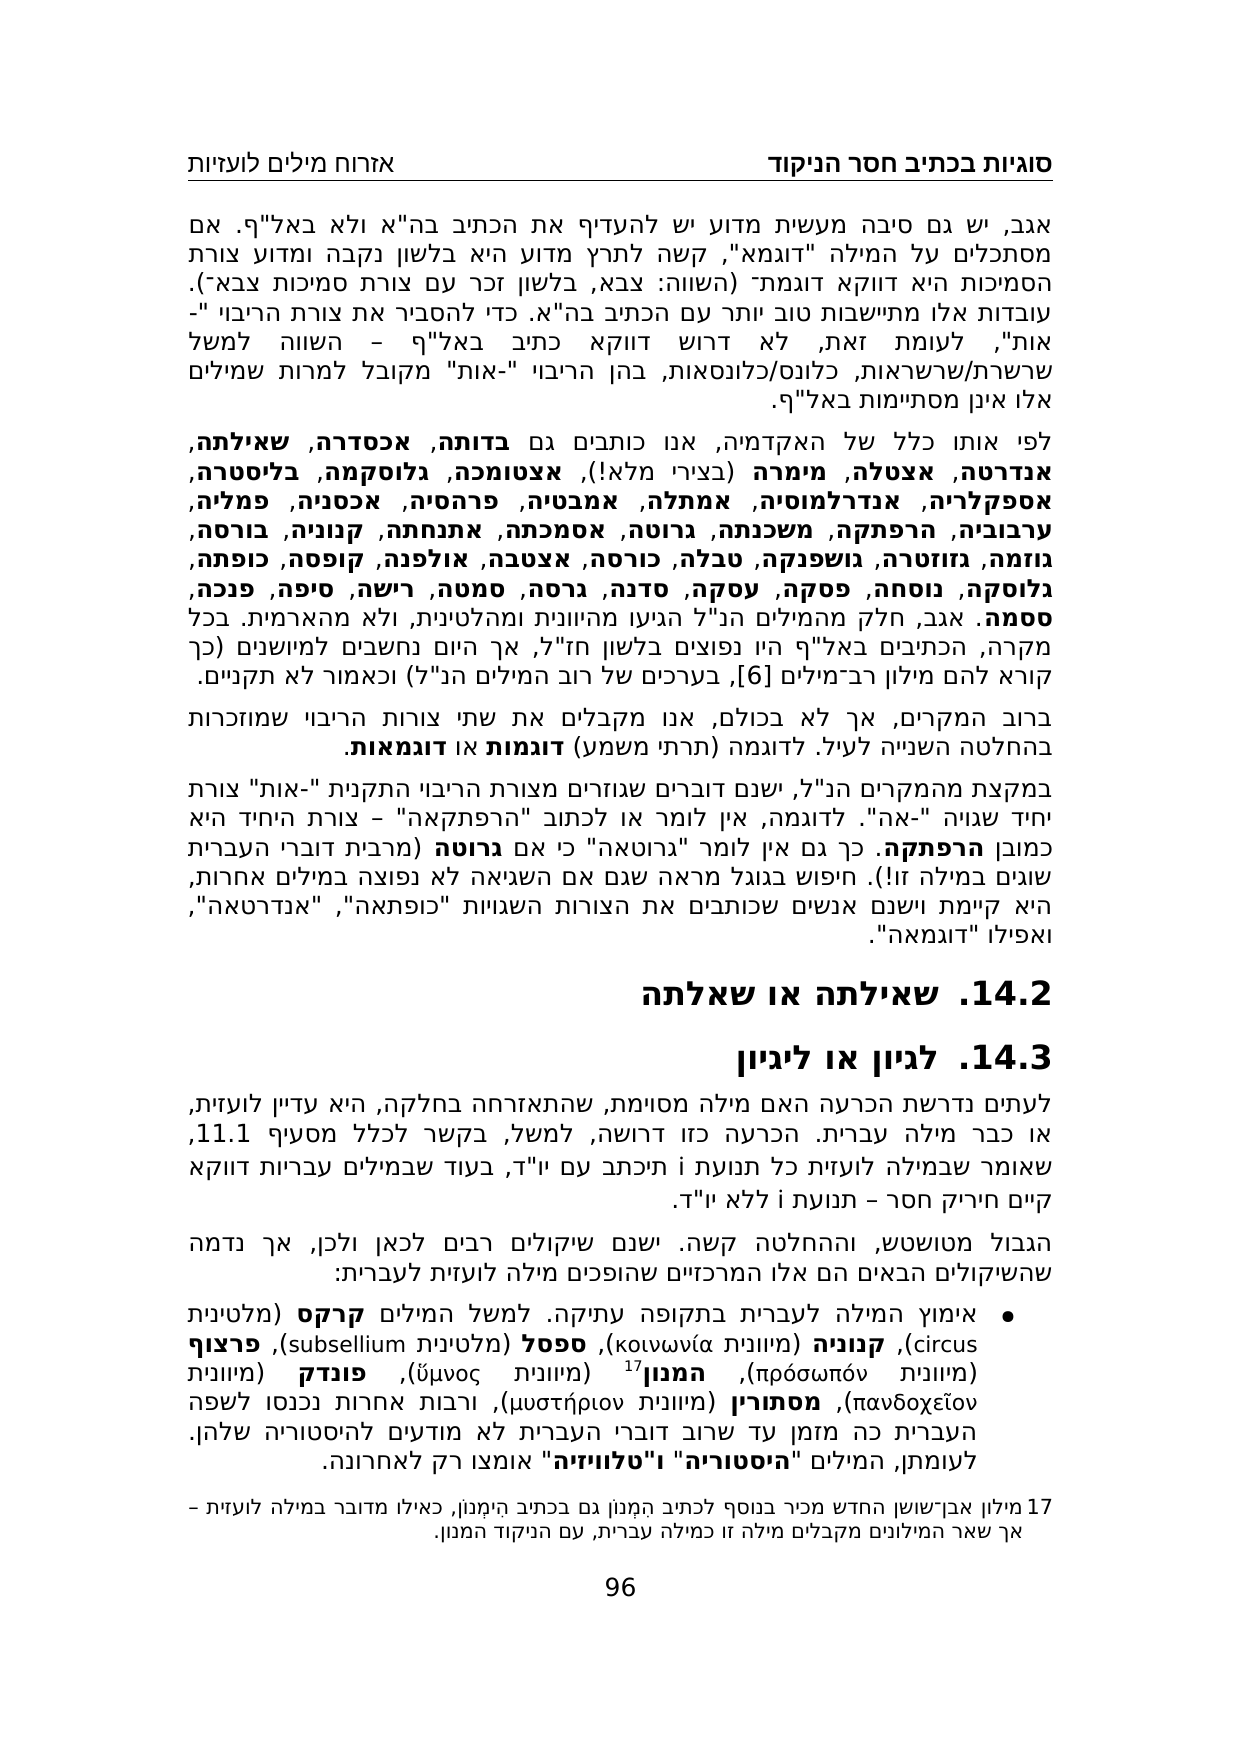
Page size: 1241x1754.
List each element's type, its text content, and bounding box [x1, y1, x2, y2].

text במקצת מהמקרים הנ"ל, ישנם דוברים שגוזרים מצורת הריבוי התקנית "-אות" צורת יחיד שגויה "-אה". לדוגמה, אין לומר או לכתוב "הרפתקאה" – צורת היחיד היא כמובן הרפתקה. כך גם אין לומר "גרוטאה" כי אם גרוטה (מרבית דוברי העברית שוגים במילה זו!). חיפוש בגוגל מראה שגם אם השגיאה לא נפוצה במילים אחרות, היא קיימת וישנם אנשים שכותבים את הצורות השגויות "כופתאה", "אנדרטאה", ואפילו "דוגמאה". [187, 774, 1053, 950]
text לעתים נדרשת הכרעה האם מילה מסוימת, שהתאזרחה בחלקה, היא עדיין לועזית, או כבר מילה עברית. הכרעה כזו דרושה, למשל, בקשר לכלל מסעיף 11.1, שאומר שבמילה לועזית כל תנועת i תיכתב עם יו"ד, בעוד שבמילים עבריות דווקא קיים חיריק חסר – תנועת i ללא יו"ד. [187, 1089, 1053, 1216]
text אגב, יש גם סיבה מעשית מדוע יש להעדיף את הכתיב בה"א ולא באל"ף. אם מסתכלים על המילה "דוגמא", קשה לתרץ מדוע היא בלשון נקבה ומדוע צורת הסמיכות היא דווקא דוגמת־ (השווה: צבא, בלשון זכר עם צורת סמיכות צבא־). עובדות אלו מתיישבות טוב יותר עם הכתיב בה"א. כדי להסביר את צורת הריבוי "-אות", לעומת זאת, לא דרוש דווקא כתיב באל"ף – השווה למשל שרשרת/שרשראות, כלונס/כלונסאות, בהן הריבוי "-אות" מקובל למרות שמילים אלו אינן מסתיימות באל"ף. [187, 210, 1053, 415]
subtitle שאילתה או שאלתה [187, 975, 1053, 1013]
text הגבול מטושטש, וההחלטה קשה. ישנם שיקולים רבים לכאן ולכן, אך נדמה שהשיקולים הבאים הם אלו המרכזיים שהופכים מילה לועזית לעברית: [187, 1228, 1053, 1287]
subtitle לגיון או ליגיון [187, 1038, 1053, 1077]
list מילון אבן־שושן החדש מכיר בנוסף לכתיב הִמְנוֹן גם בכתיב הִימְנוֹן, כאילו מדובר במילה לועזית – אך שאר המילונים מקבלים מילה זו כמילה עברית, עם הניקוד המנון. [187, 1495, 1053, 1543]
text ברוב המקרים, אך לא בכולם, אנו מקבלים את שתי צורות הריבוי שמוזכרות בהחלטה השנייה לעיל. לדוגמה (תרתי משמע) דוגמות או דוגמאות. [187, 703, 1053, 762]
text לפי אותו כלל של האקדמיה, אנו כותבים גם בדותה, אכסדרה, שאילתה, אנדרטה, אצטלה, מימרה (בצירי מלא!), אצטומכה, גלוסקמה, בליסטרה, אספקלריה, אנדרלמוסיה, אמתלה, אמבטיה, פרהסיה, אכסניה, פמליה, ערבוביה, הרפתקה, משכנתה, גרוטה, אסמכתה, אתנחתה, קנוניה, בורסה, גוזמה, גזוזטרה, גושפנקה, טבלה, כורסה, אצטבה, אולפנה, קופסה, כופתה, גלוסקה, נוסחה, פסקה, עסקה, סדנה, גרסה, סמטה, רישה, סיפה, פנכה, ססמה. אגב, חלק מהמילים הנ"ל הגיעו מהיוונית ומהלטינית, ולא מהארמית. בכל מקרה, הכתיבים באל"ף היו נפוצים בלשון חז"ל, אך היום נחשבים למיושנים (כך קורא להם מילון רב־מילים [6], בערכים של רוב המילים הנ"ל) וכאמור לא תקניים. [187, 427, 1053, 691]
list אימוץ המילה לעברית בתקופה עתיקה. למשל המילים קרקס (מלטינית circus), קנוניה (מיוונית κοινωνία), ספסל (מלטינית subsellium), פרצוף (מיוונית πρόσωπόν), המנון (מיוונית ὕμνος), פונדק (מיוונית πανδοχεῖον), מסתורין (מיוונית μυστήριον), ורבות אחרות נכנסו לשפה העברית כה מזמן עד שרוב דוברי העברית לא מודעים להיסטוריה שלהן. לעומתן, המילים "היסטוריה" ו"טלוויזיה" אומצו רק לאחרונה. [187, 1299, 1016, 1475]
